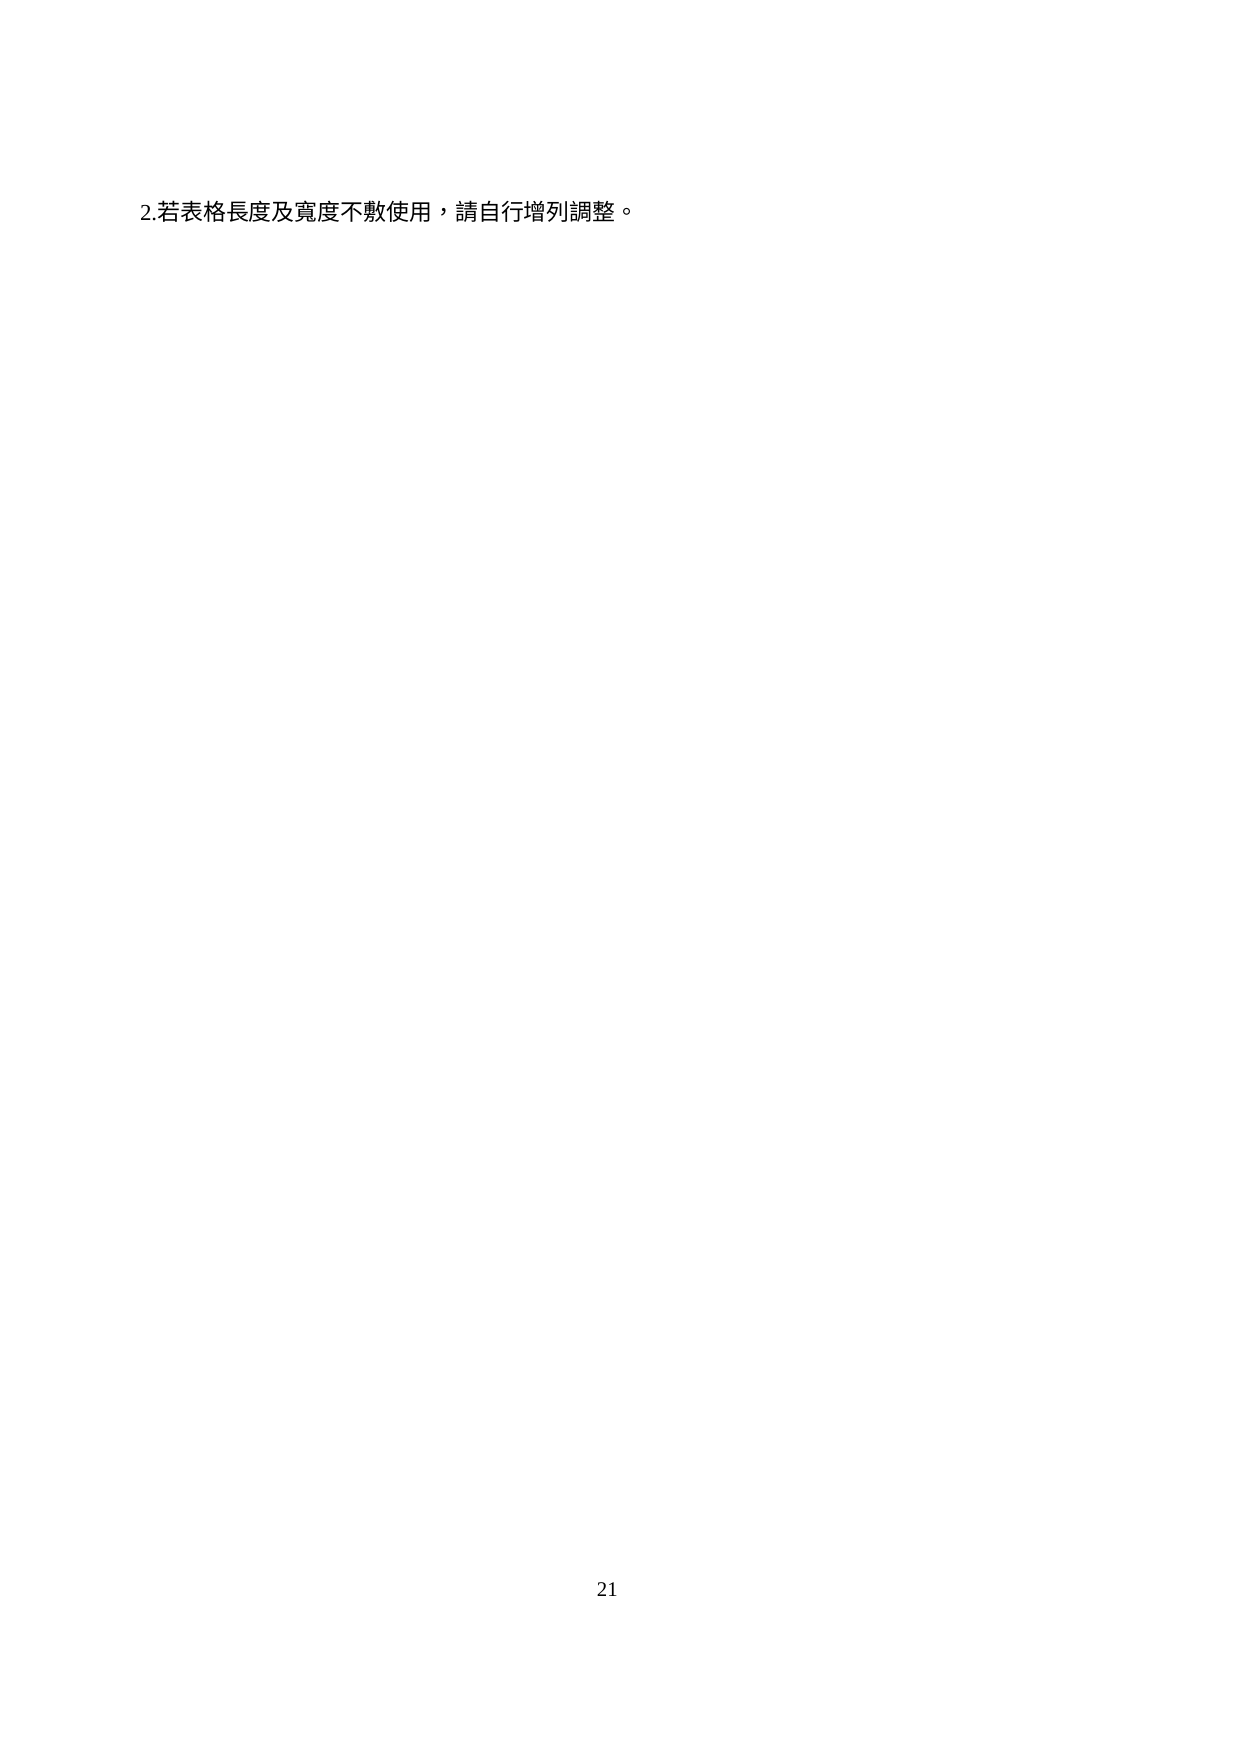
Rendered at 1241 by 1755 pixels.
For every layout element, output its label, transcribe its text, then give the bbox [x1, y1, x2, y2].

text 2.若表格長度及寬度不敷使用，請自行增列調整。 [140, 194, 1122, 227]
